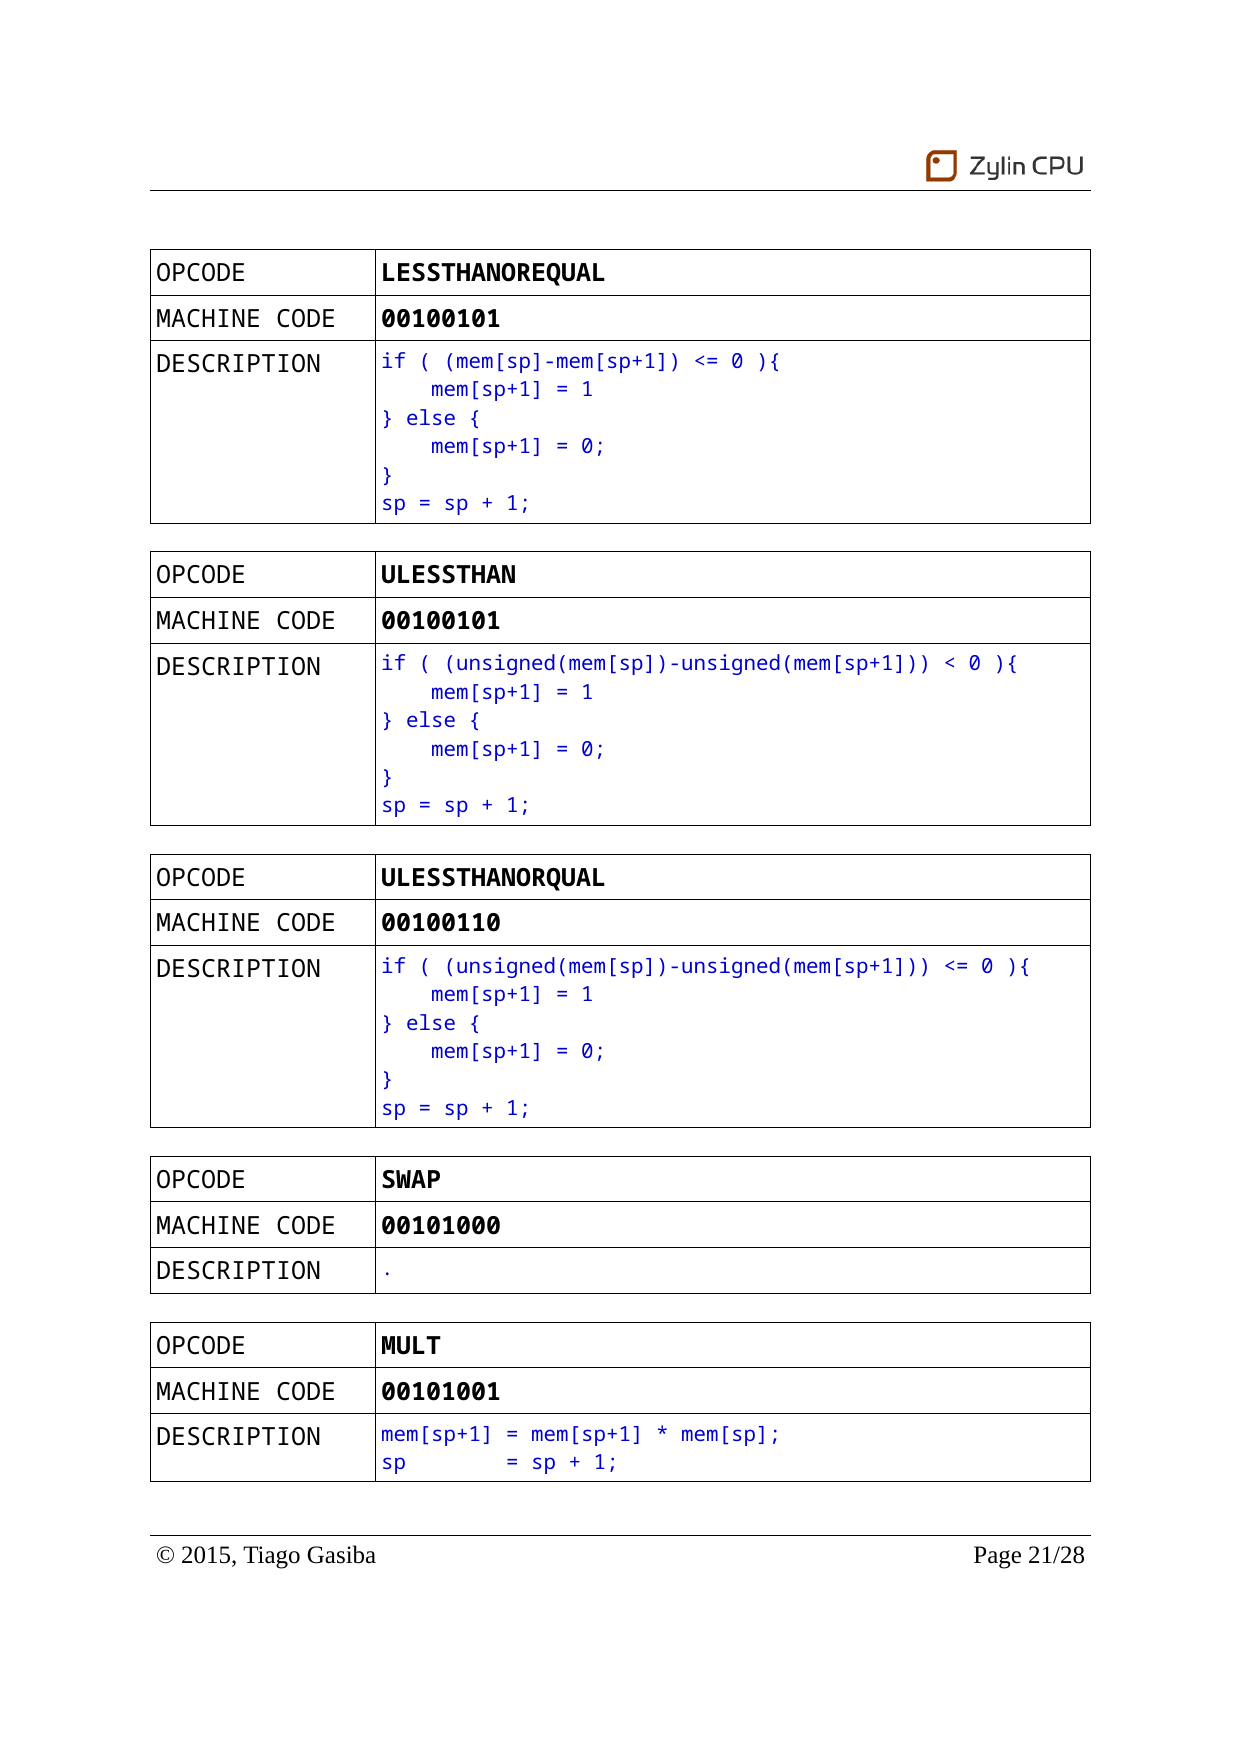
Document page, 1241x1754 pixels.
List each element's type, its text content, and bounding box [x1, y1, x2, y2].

table_cell 00100110 [376, 900, 1090, 945]
table_cell 00101001 [376, 1368, 1090, 1413]
table_cell MACHINE CODE [151, 900, 375, 945]
table_header ULESSTHAN [376, 552, 1090, 597]
table_cell 00100101 [376, 296, 1090, 340]
table_cell mem[sp+1] = mem[sp+1] * mem[sp]; sp = sp + 1; [376, 1414, 1090, 1481]
table_header OPCODE [151, 1323, 375, 1367]
table_cell . [376, 1248, 1090, 1293]
table_cell 00101000 [376, 1202, 1090, 1247]
table_cell DESCRIPTION [151, 1414, 375, 1481]
table_cell if ( (unsigned(mem[sp])-unsigned(mem[sp+1])) < 0 ){ mem[sp+1] = 1 } else { mem[sp+1] = 0; } sp = sp + 1; [376, 644, 1090, 825]
table_cell DESCRIPTION [151, 946, 375, 1127]
table_cell MACHINE CODE [151, 1368, 375, 1413]
picture [922, 148, 1151, 185]
table_cell DESCRIPTION [151, 644, 375, 825]
table_header OPCODE [151, 1157, 375, 1201]
table_cell MACHINE CODE [151, 296, 375, 340]
table_cell if ( (mem[sp]-mem[sp+1]) <= 0 ){ mem[sp+1] = 1 } else { mem[sp+1] = 0; } sp = sp + 1; [376, 341, 1090, 523]
table_cell if ( (unsigned(mem[sp])-unsigned(mem[sp+1])) <= 0 ){ mem[sp+1] = 1 } else { mem[sp+1] = 0; } sp = sp + 1; [376, 946, 1090, 1127]
table_header OPCODE [151, 250, 375, 295]
table_cell DESCRIPTION [151, 341, 375, 523]
table_header OPCODE [151, 552, 375, 597]
table_cell MACHINE CODE [151, 598, 375, 643]
table_header LESSTHANOREQUAL [376, 250, 1090, 295]
table_cell DESCRIPTION [151, 1248, 375, 1293]
table_header MULT [376, 1323, 1090, 1367]
table_header ULESSTHANORQUAL [376, 855, 1090, 899]
table_cell 00100101 [376, 598, 1090, 643]
table_cell MACHINE CODE [151, 1202, 375, 1247]
table_header OPCODE [151, 855, 375, 899]
table_header SWAP [376, 1157, 1090, 1201]
